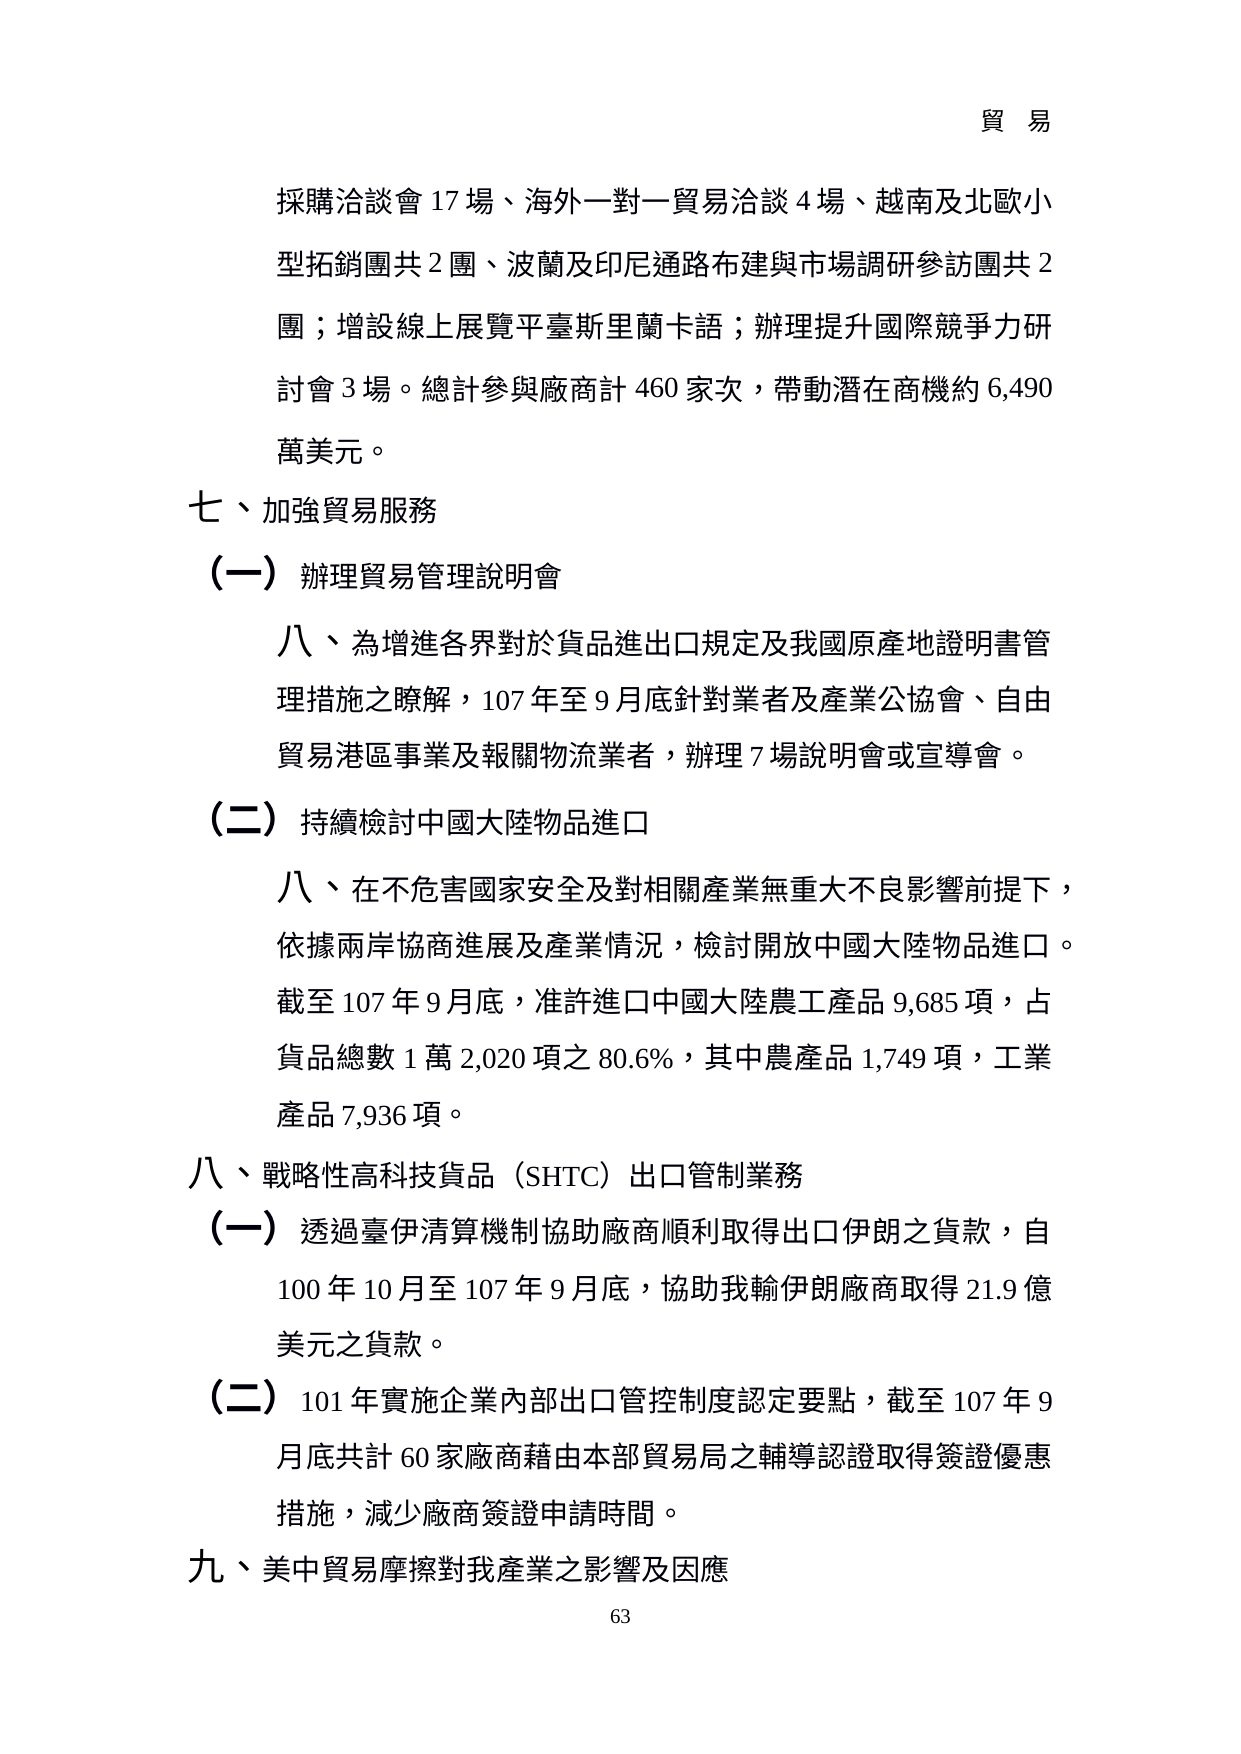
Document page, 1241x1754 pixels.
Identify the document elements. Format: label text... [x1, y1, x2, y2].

list 美中貿易摩擦對我產業之影響及因應 [187, 1535, 1053, 1592]
list 採購洽談會17場、海外一對一貿易洽談4場、越南及北歐小型拓銷團共2團、波蘭及印尼通路布建與市場調研參訪團共2團；增設線上展覽平臺斯里蘭卡語；辦理提升國際競爭力研討會3場。總計參與廠商計460家次，帶動潛在商機約6,490萬美元。 [232, 158, 1053, 471]
list 101年實施企業內部出口管控制度認定要點，截至107年9月底共計60家廠商藉由本部貿易局之輔導認證取得簽證優惠措施，減少廠商簽證申請時間。 [187, 1367, 1053, 1535]
list 透過臺伊清算機制協助廠商順利取得出口伊朗之貨款，自100年10月至107年9月底，協助我輸伊朗廠商取得21.9億美元之貨款。 [187, 1198, 1053, 1367]
list 持續檢討中國大陸物品進口 [187, 788, 1053, 845]
list 加強貿易服務 [187, 476, 1053, 532]
list 為增進各界對於貨品進出口規定及我國原產地證明書管理措施之瞭解，107年至9月底針對業者及產業公協會、自由貿易港區事業及報關物流業者，辦理7場說明會或宣導會。 [277, 609, 1053, 778]
list 戰略性高科技貨品（SHTC）出口管制業務 [187, 1142, 1053, 1198]
list 辦理貿易管理說明會 [187, 543, 1053, 599]
list 在不危害國家安全及對相關產業無重大不良影響前提下，依據兩岸協商進展及產業情況，檢討開放中國大陸物品進口。截至107年9月底，准許進口中國大陸農工產品9,685項，占貨品總數1萬2,020項之80.6%，其中農產品1,749項，工業產品7,936項。 [277, 855, 1053, 1136]
